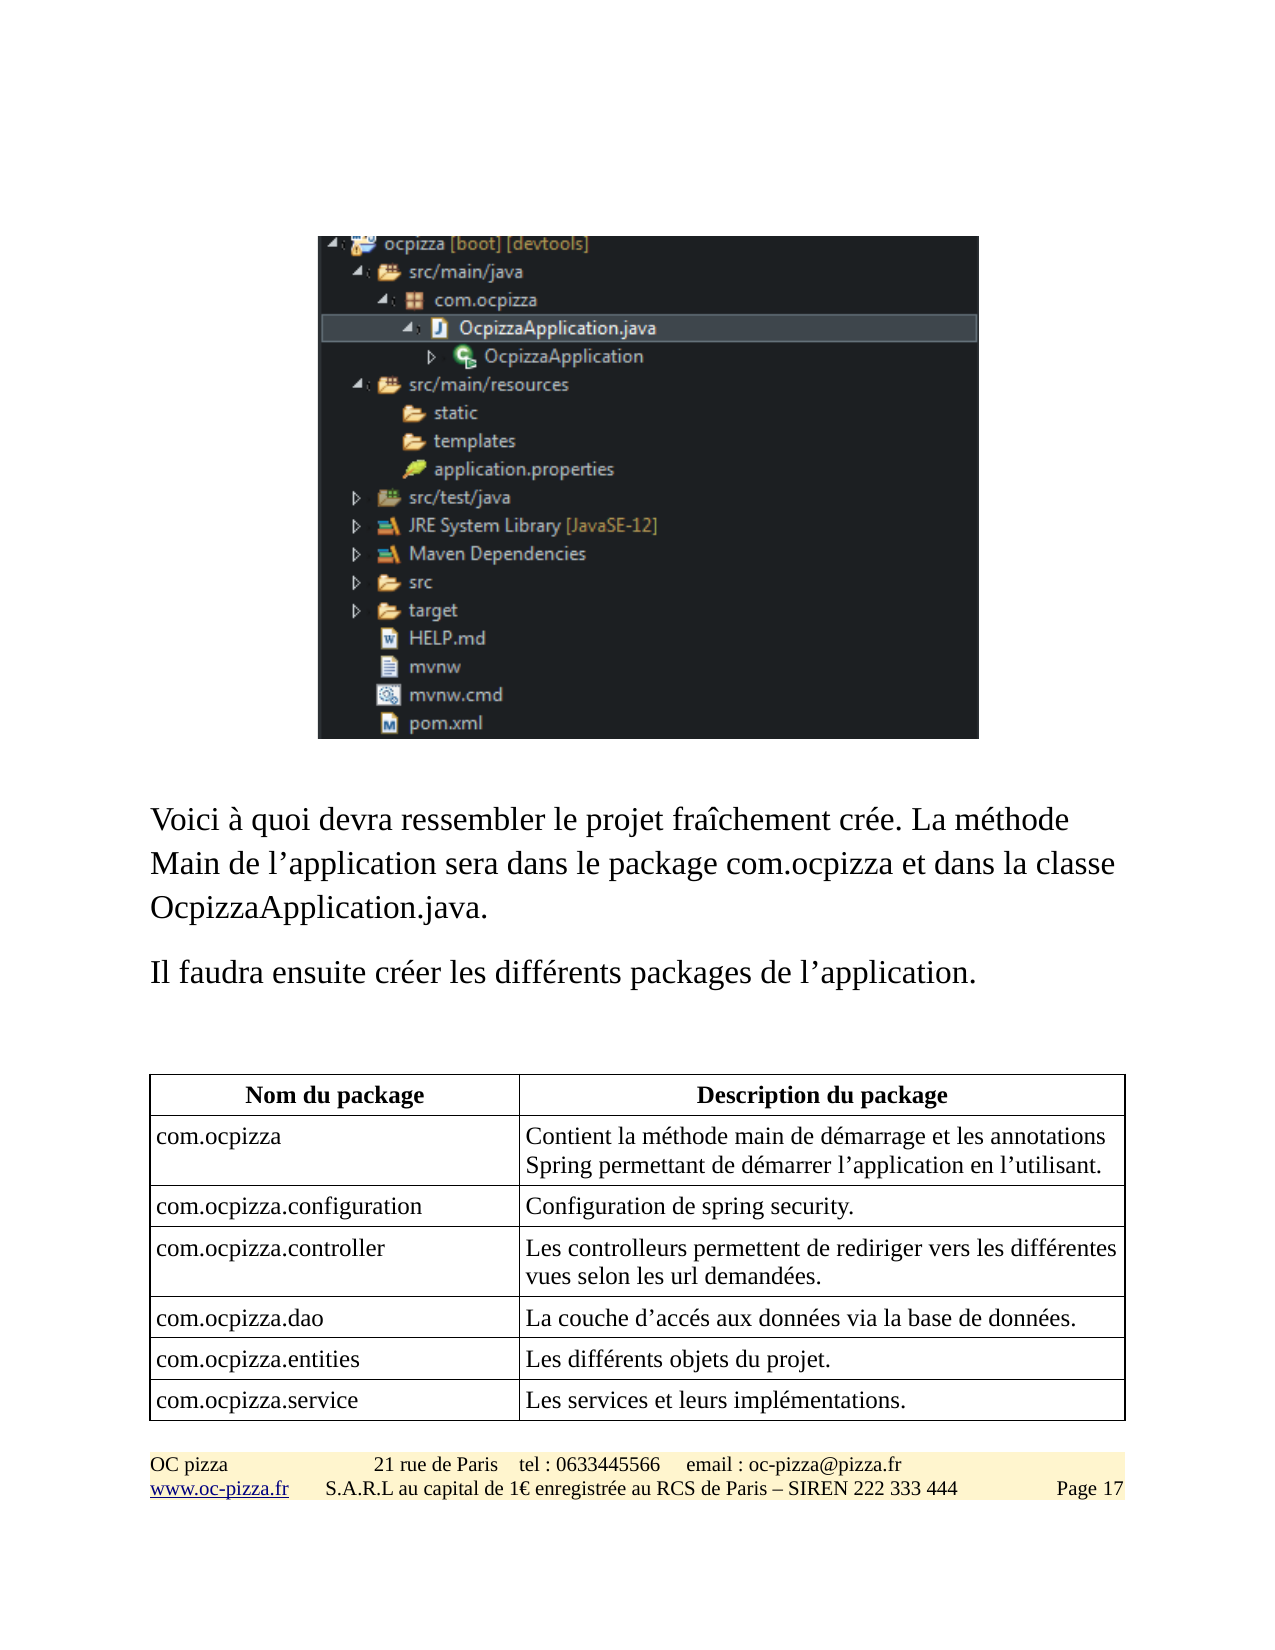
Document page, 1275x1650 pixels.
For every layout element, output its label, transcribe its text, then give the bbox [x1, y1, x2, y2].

table_cell com.ocpizza.service [151, 1380, 519, 1420]
text Voici à quoi devra ressembler le projet fraîchement crée. La méthode Main de l’application sera dans le package com.ocpizza et dans la classe OcpizzaApplication.java. [150, 799, 1125, 925]
table_cell com.ocpizza.dao [151, 1297, 519, 1337]
table_cell com.ocpizza.configuration [151, 1186, 519, 1226]
table_header Nom du package [151, 1075, 519, 1115]
table_cell Les services et leurs implémentations. [520, 1380, 1124, 1420]
table_cell com.ocpizza.controller [151, 1227, 519, 1296]
picture [317, 236, 979, 739]
text Il faudra ensuite créer les différents packages de l’application. [150, 952, 1125, 990]
table_cell Configuration de spring security. [520, 1186, 1124, 1226]
table_cell Les différents objets du projet. [520, 1338, 1124, 1378]
table_cell Les controlleurs permettent de rediriger vers les différentes vues selon les url demandées. [520, 1227, 1124, 1296]
table_cell La couche d’accés aux données via la base de données. [520, 1297, 1124, 1337]
table_cell Contient la méthode main de démarrage et les annotations Spring permettant de démarrer l’application en l’utilisant. [520, 1116, 1124, 1185]
table_header Description du package [520, 1075, 1124, 1115]
table_cell com.ocpizza.entities [151, 1338, 519, 1378]
table_cell com.ocpizza [151, 1116, 519, 1185]
